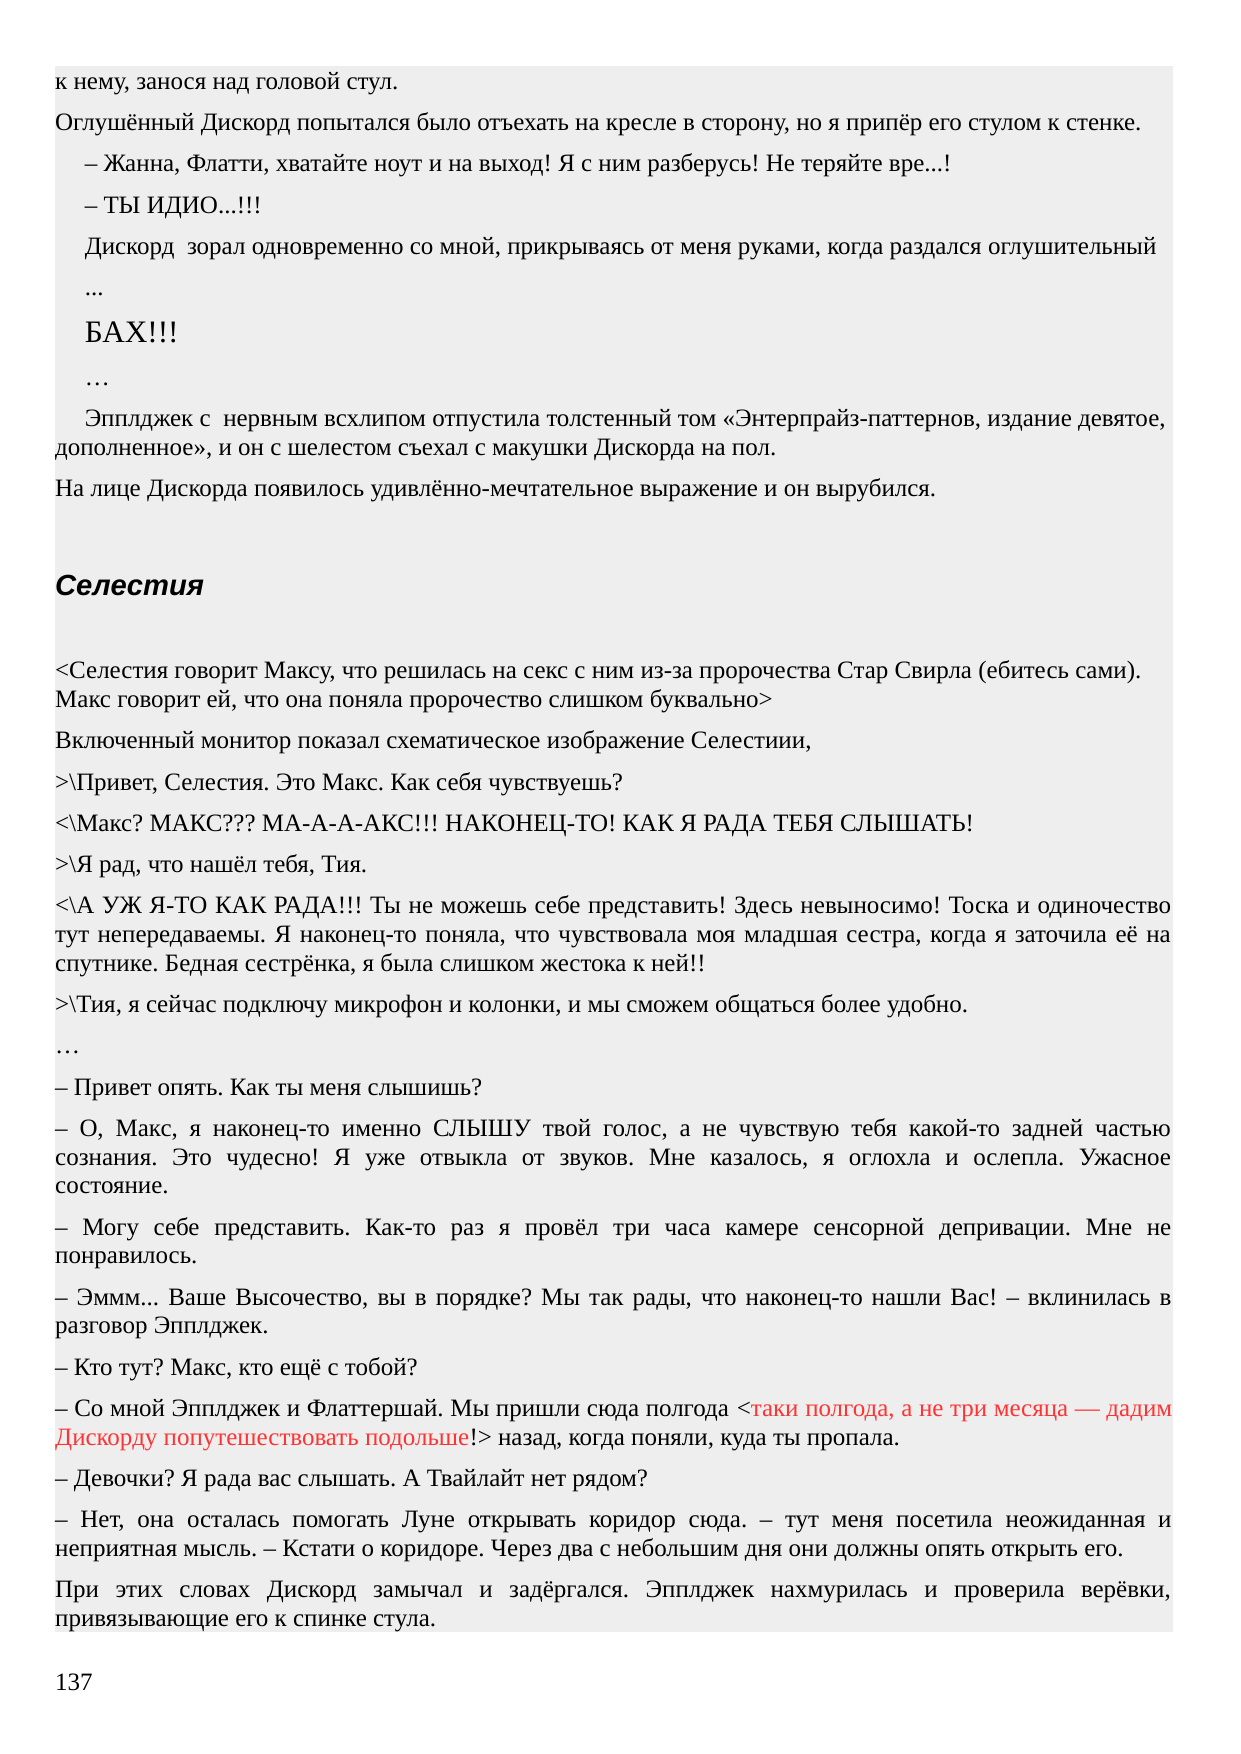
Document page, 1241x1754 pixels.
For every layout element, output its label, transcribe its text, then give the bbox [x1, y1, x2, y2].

list к нему, занося над головой стул. [55, 66, 1173, 95]
text – Нет, она осталась помогать Луне открывать коридор сюда. – тут меня посетила неожиданная и неприятная мысль. – Кстати о коридоре. Через два с небольшим дня они должны опять открыть его. [55, 1504, 1173, 1562]
text ... [55, 272, 1173, 301]
text – Могу себе представить. Как-то раз я провёл три часа камере сенсорной депривации. Мне не понравилось. [55, 1212, 1173, 1269]
text … [55, 1031, 1173, 1059]
text – ТЫ ИДИО...!!! [55, 190, 1173, 218]
text <\А УЖ Я-ТО КАК РАДА!!! Ты не можешь себе представить! Здесь невыносимо! Тоска и одиночество тут непередаваемы. Я наконец-то поняла, что чувствовала моя младшая сестра, когда я заточила её на спутнике. Бедная сестрёнка, я была слишком жестока к ней!! [55, 891, 1173, 977]
text – Со мной Эпплджек и Флаттершай. Мы пришли сюда полгода <таки полгода, а не три месяца — дадим Дискорду попутешествовать подольше!> назад, когда поняли, куда ты пропала. [55, 1393, 1173, 1451]
text – Привет опять. Как ты меня слышишь? [55, 1072, 1173, 1101]
text Оглушённый Дискорд попытался было отъехать на кресле в сторону, но я припёр его стулом к стенке. [55, 107, 1173, 136]
subtitle Селестия [55, 568, 1173, 602]
text – О, Макс, я наконец-то именно СЛЫШУ твой голос, а не чувствую тебя какой-то задней частью сознания. Это чудесно! Я уже отвыкла от звуков. Мне казалось, я оглохла и ослепла. Ужасное состояние. [55, 1113, 1173, 1199]
text Дискорд зорал одновременно со мной, прикрываясь от меня руками, когда раздался оглушительный [55, 231, 1173, 260]
text <\Макс? МАКС??? МА-А-А-АКС!!! НАКОНЕЦ-ТО! КАК Я РАДА ТЕБЯ СЛЫШАТЬ! [55, 808, 1173, 837]
text >\Я рад, что нашёл тебя, Тия. [55, 849, 1173, 878]
text – Эммм... Ваше Высочество, вы в порядке? Мы так рады, что наконец-то нашли Вас! – вклинилась в разговор Эпплджек. [55, 1282, 1173, 1339]
text БАХ!!! [55, 313, 1173, 349]
text >\Тия, я сейчас подключу микрофон и колонки, и мы сможем общаться более удобно. [55, 989, 1173, 1018]
text – Кто тут? Макс, кто ещё с тобой? [55, 1352, 1173, 1381]
text Включенный монитор показал схематическое изображение Селестиии, [55, 726, 1173, 754]
text – Девочки? Я рада вас слышать. А Твайлайт нет рядом? [55, 1463, 1173, 1492]
text На лице Дискорда появилось удивлённо-мечтательное выражение и он вырубился. [55, 473, 1173, 502]
text Эпплджек с нервным всхлипом отпустила толстенный том «Энтерпрайз-паттернов, издание девятое, дополненное», и он с шелестом съехал с макушки Дискорда на пол. [55, 403, 1173, 461]
text При этих словах Дискорд замычал и задёргался. Эпплджек нахмурилась и проверила верёвки, привязывающие его к спинке стула. [55, 1574, 1173, 1632]
text >\Привет, Селестия. Это Макс. Как себя чувствуешь? [55, 767, 1173, 796]
text <Селестия говорит Максу, что решилась на секс с ним из-за пророчества Стар Свирла (ебитесь сами). Макс говорит ей, что она поняла пророчество слишком буквально> [55, 656, 1173, 713]
text – Жанна, Флатти, хватайте ноут и на выход! Я с ним разберусь! Не теряйте вре...! [55, 148, 1173, 177]
text … [55, 362, 1173, 391]
